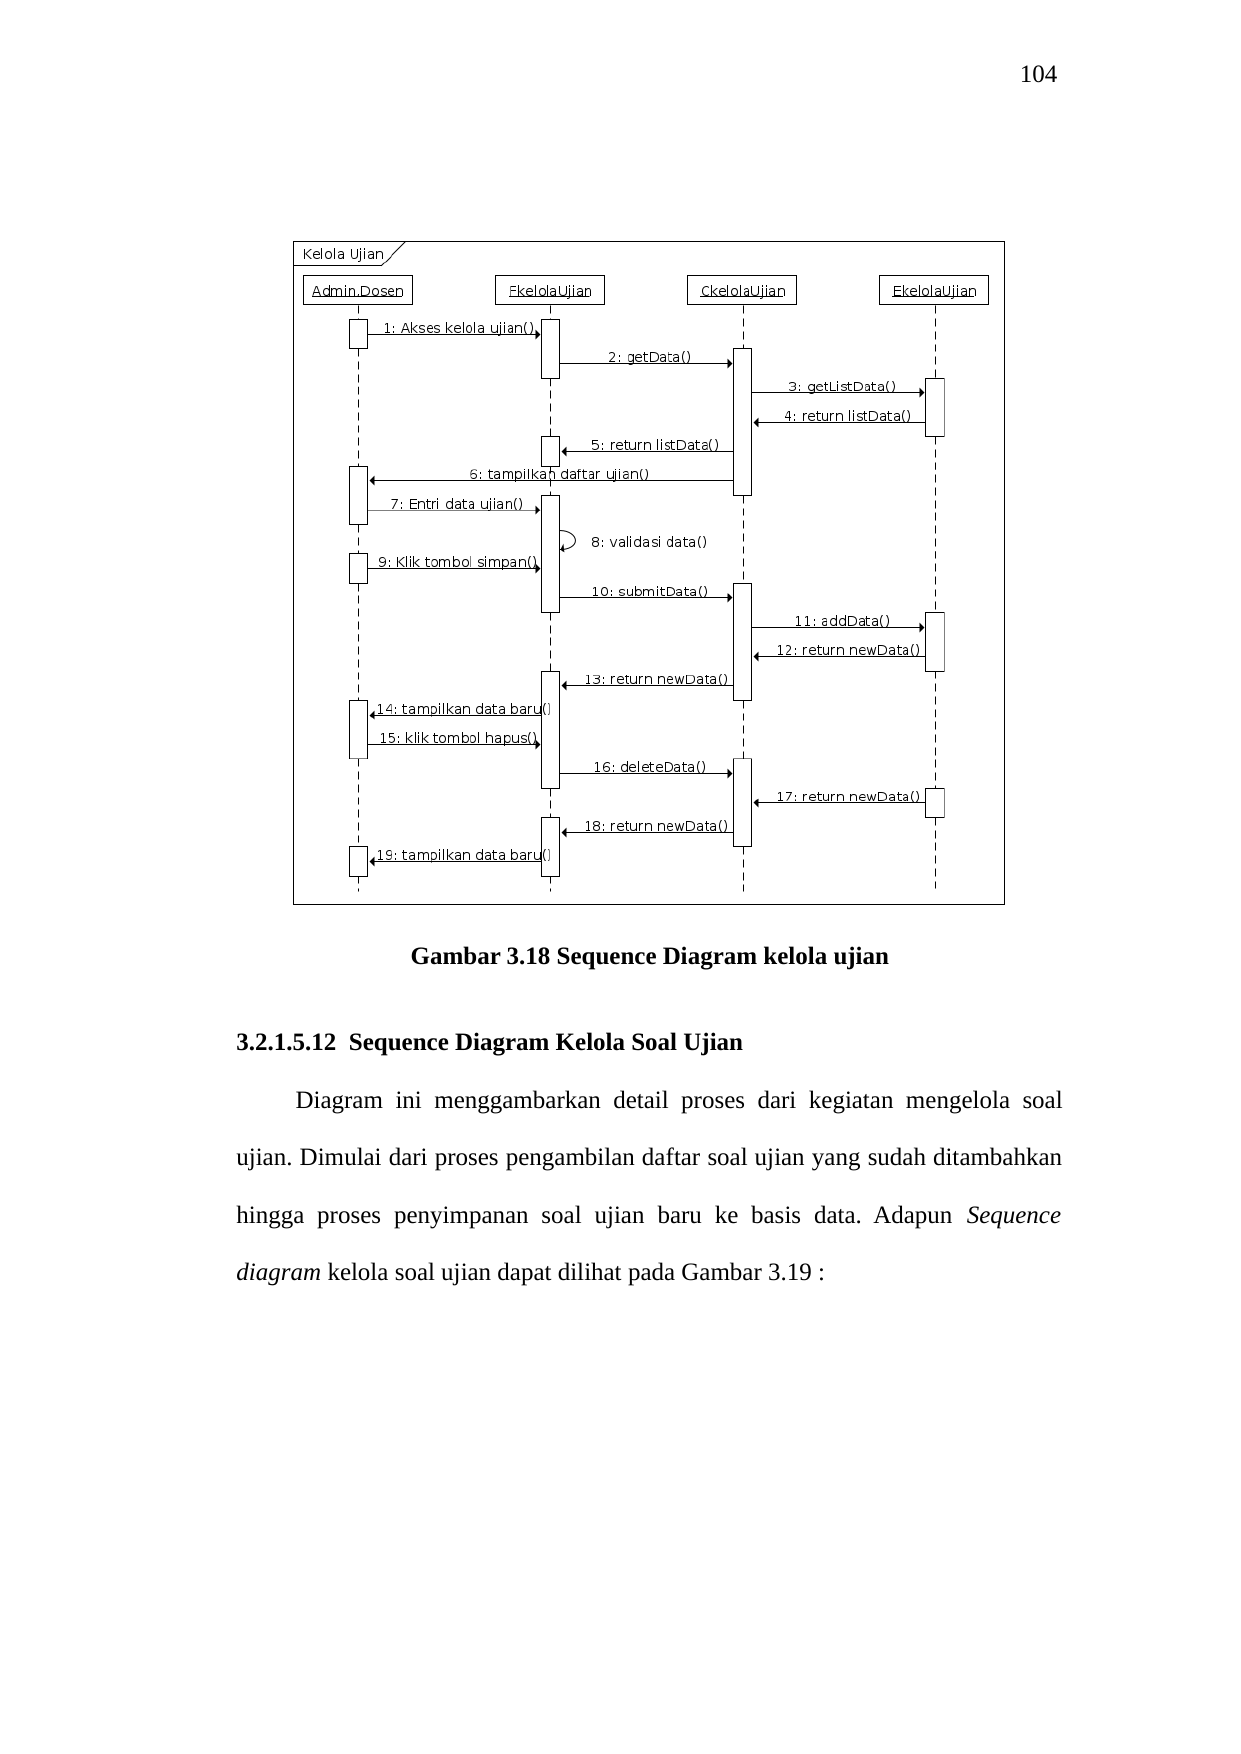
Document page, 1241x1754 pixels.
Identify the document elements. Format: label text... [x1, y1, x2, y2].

text Gambar 3.18 Sequence Diagram kelola ujian [287, 913, 1012, 970]
subtitle Sequence Diagram Kelola Soal Ujian [236, 1027, 1063, 1056]
text Diagram ini menggambarkan detail proses dari kegiatan mengelola soal ujian. Dimulai dari proses pengambilan daftar soal ujian yang sudah ditambahkan hingga proses penyimpanan soal ujian baru ke basis data. Adapun Sequence diagram kelola soal ujian dapat dilihat pada Gambar 3.19 : [236, 1085, 1063, 1286]
picture [287, 239, 1013, 913]
